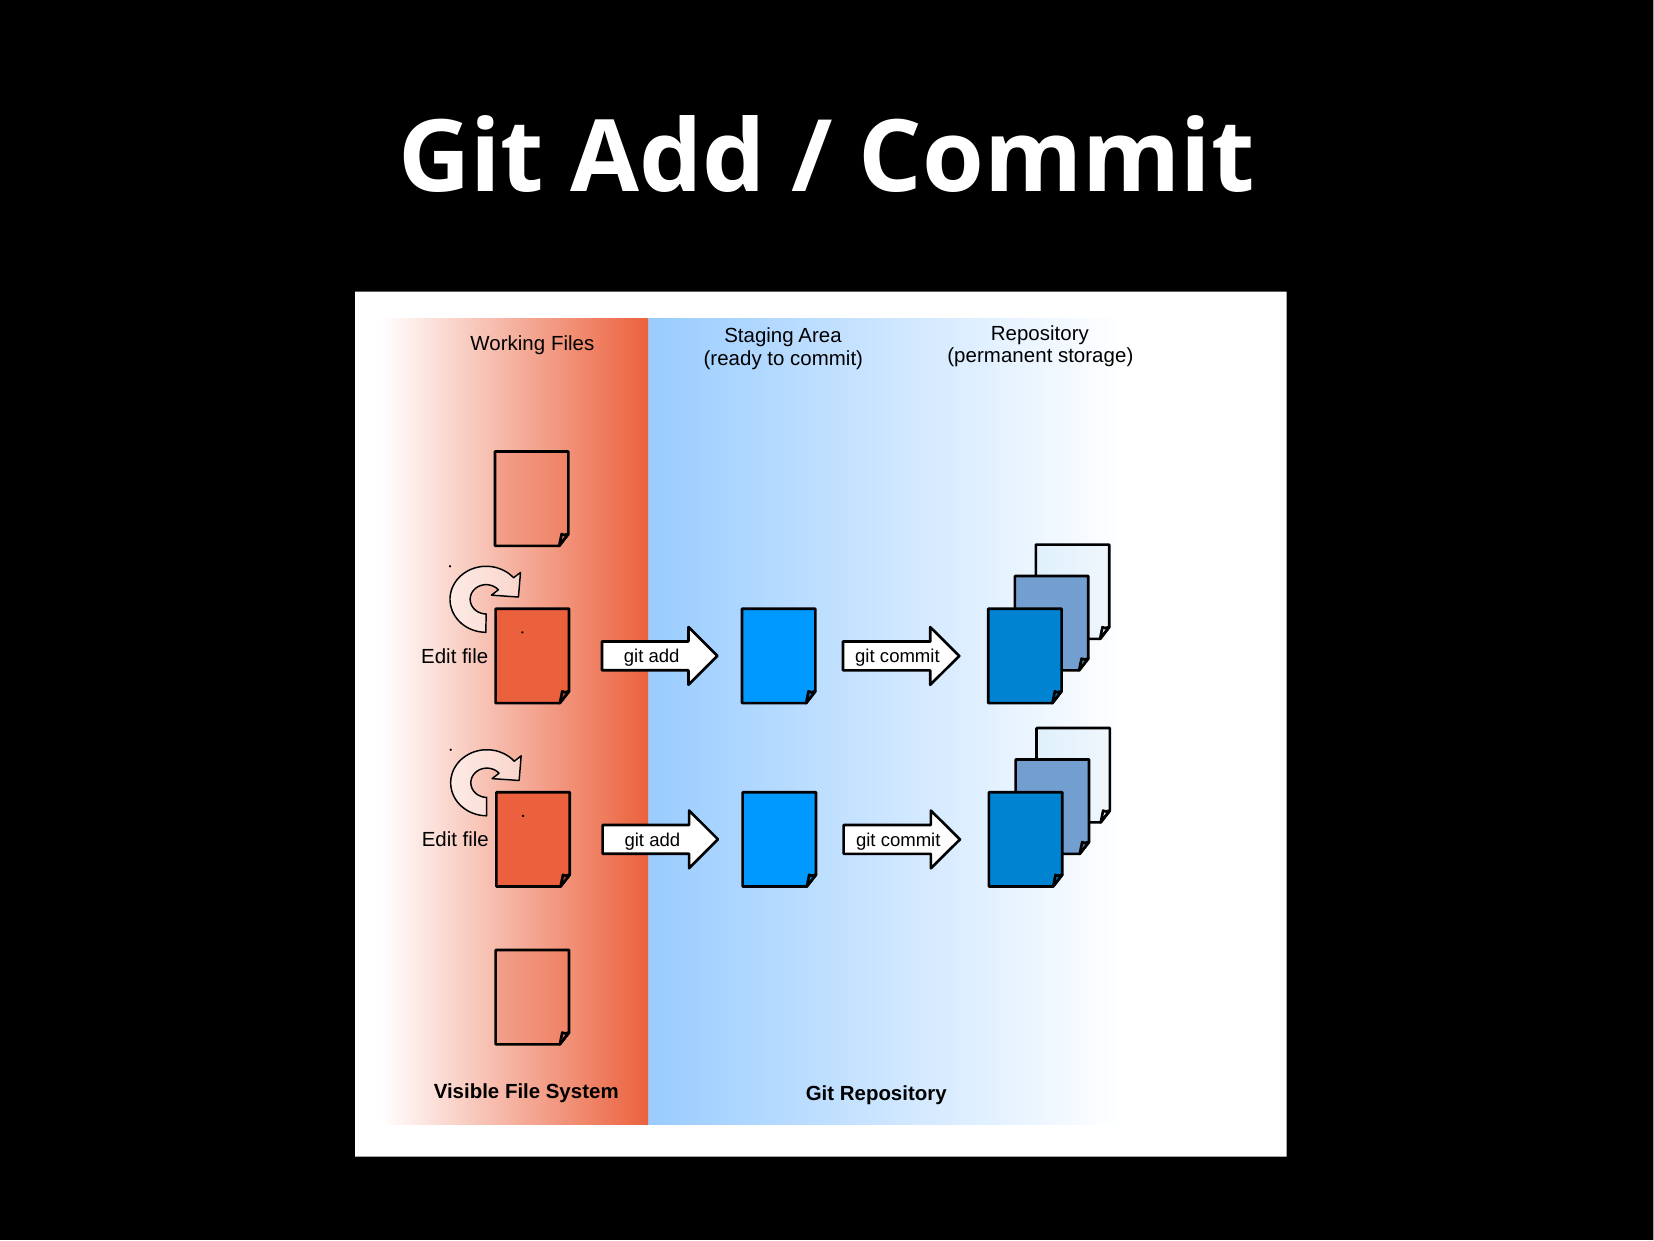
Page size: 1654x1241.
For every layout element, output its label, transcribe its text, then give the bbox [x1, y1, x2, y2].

title Git Add / Commit [82, 49, 1571, 257]
picture [354, 290, 1288, 1158]
